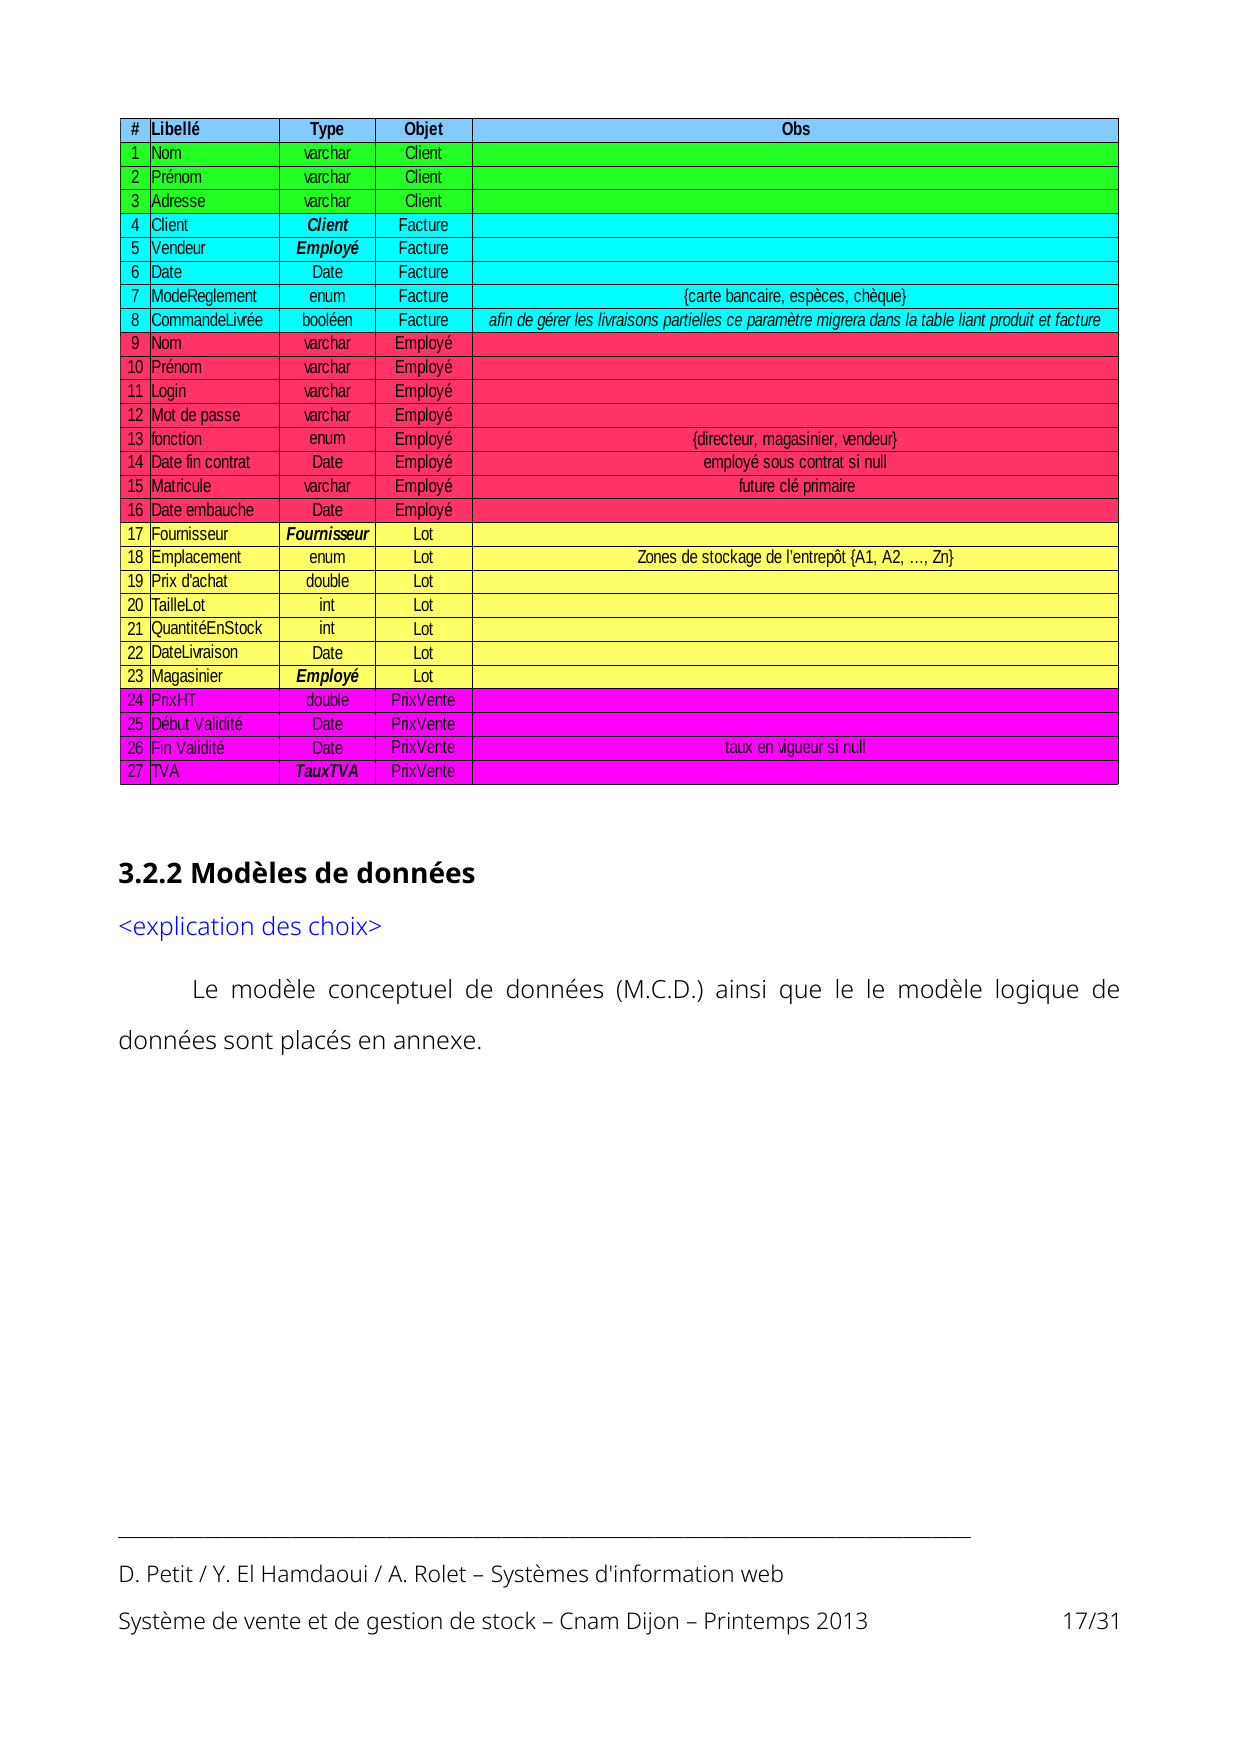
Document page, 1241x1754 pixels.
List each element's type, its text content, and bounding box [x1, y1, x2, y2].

text <explication des choix> [118, 908, 1122, 942]
subtitle Modèles de données [118, 854, 1122, 892]
text Le modèle conceptuel de données (M.C.D.) ainsi que le le modèle logique de données sont placés en annexe. [118, 971, 1122, 1056]
